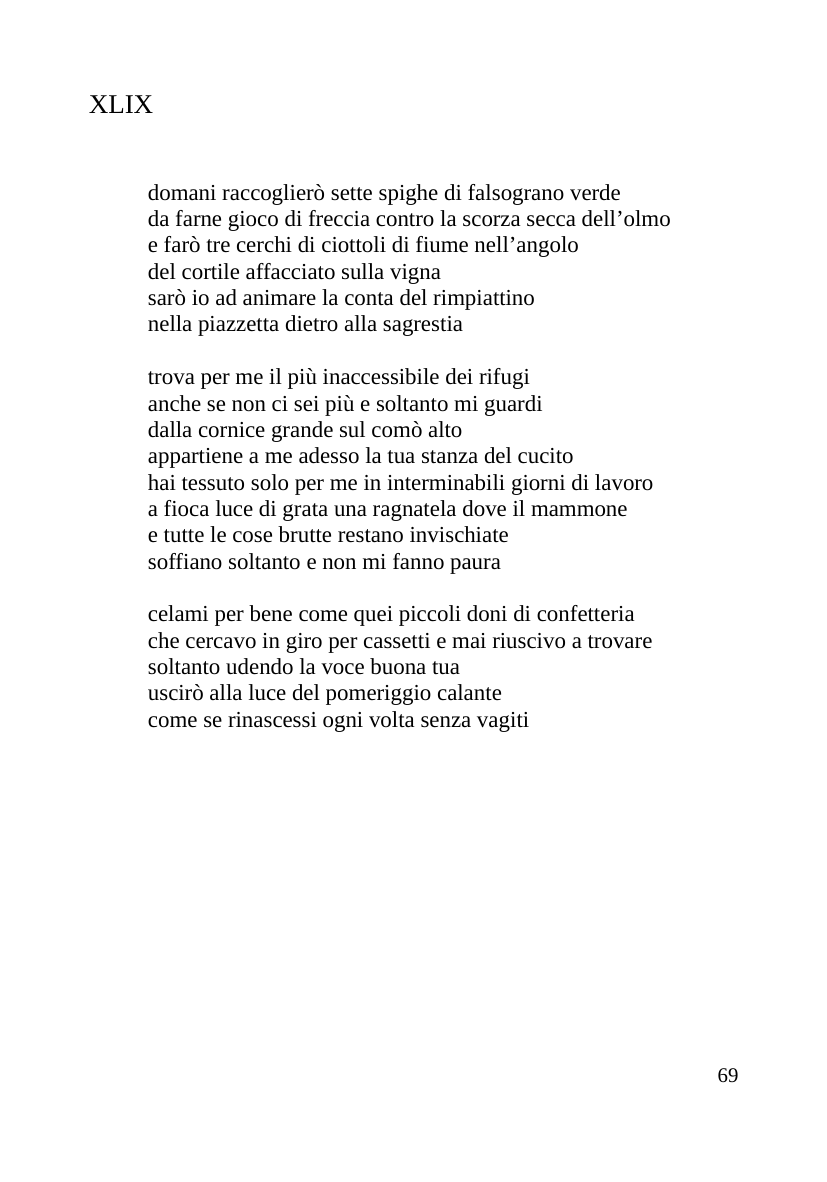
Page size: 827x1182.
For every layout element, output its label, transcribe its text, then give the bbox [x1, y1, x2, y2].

text da farne gioco di freccia contro la scorza secca dell’olmo [148, 205, 738, 231]
text XLIX [88, 88, 738, 120]
text celami per bene come quei piccoli doni di confetteria [148, 600, 738, 627]
text dalla cornice grande sul comò alto [148, 416, 738, 442]
text domani raccoglierò sette spighe di falsograno verde [148, 179, 738, 205]
text uscirò alla luce del pomeriggio calante [148, 679, 738, 706]
text che cercavo in giro per cassetti e mai riuscivo a trovare [148, 627, 738, 653]
text hai tessuto solo per me in interminabili giorni di lavoro [148, 469, 738, 495]
text sarò io ad animare la conta del rimpiattino [148, 284, 738, 311]
text anche se non ci sei più e soltanto mi guardi [148, 389, 738, 416]
text del cortile affacciato sulla vigna [148, 258, 738, 284]
text soltanto udendo la voce buona tua [148, 653, 738, 679]
text soffiano soltanto e non mi fanno paura [148, 548, 738, 574]
text nella piazzetta dietro alla sagrestia [148, 311, 738, 337]
text come se rinascessi ogni volta senza vagiti [148, 706, 738, 732]
text e farò tre cerchi di ciottoli di fiume nell’angolo [148, 231, 738, 258]
text appartiene a me adesso la tua stanza del cucito [148, 442, 738, 469]
text trova per me il più inaccessibile dei rifugi [148, 363, 738, 389]
text e tutte le cose brutte restano invischiate [148, 521, 738, 548]
text a fioca luce di grata una ragnatela dove il mammone [148, 495, 738, 521]
